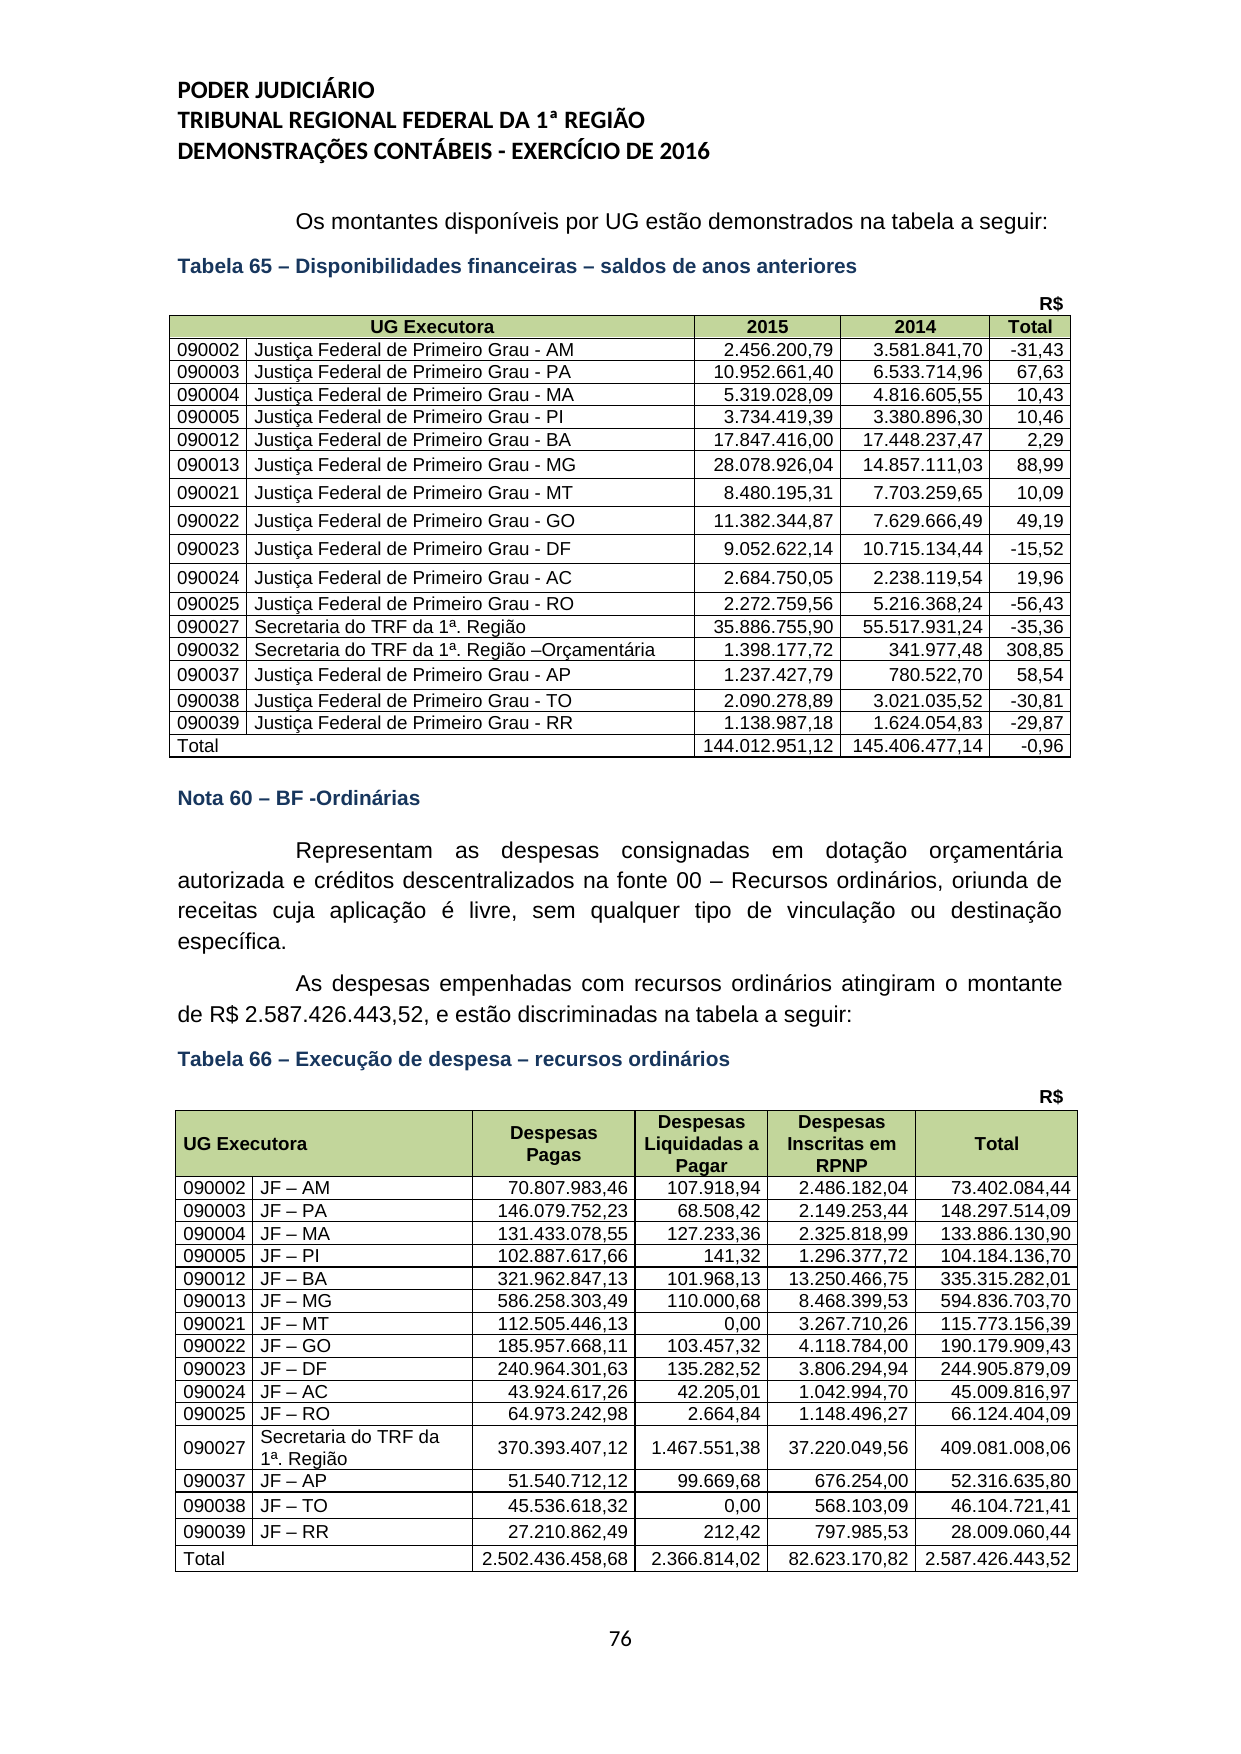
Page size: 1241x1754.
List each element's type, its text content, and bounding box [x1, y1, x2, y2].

table_cell 11.382.344,87 [695, 507, 840, 534]
table_cell JF – AC [253, 1381, 472, 1402]
table_cell 49,19 [990, 507, 1070, 534]
table_cell Total [176, 1546, 472, 1571]
table_cell 090003 [176, 1200, 252, 1221]
table_cell Justiça Federal de Primeiro Grau - BA [247, 429, 694, 450]
table_header Despesas Liquidadas a Pagar [636, 1111, 767, 1176]
table_cell 27.210.862,49 [473, 1519, 634, 1544]
table_cell 2.502.436.458,68 [473, 1546, 634, 1571]
table_cell 2.456.200,79 [695, 339, 840, 360]
table_cell 2.664,84 [636, 1403, 767, 1425]
table_cell 101.968,13 [636, 1268, 767, 1289]
table_cell JF – TO [253, 1493, 472, 1518]
table_cell 8.480.195,31 [695, 479, 840, 506]
table_cell Justiça Federal de Primeiro Grau - RO [247, 593, 694, 615]
table_cell 3.380.896,30 [841, 406, 989, 428]
table_cell 52.316.635,80 [916, 1470, 1077, 1491]
table_cell 104.184.136,70 [916, 1245, 1077, 1266]
table_cell 10,46 [990, 406, 1070, 428]
table_cell 090012 [170, 429, 246, 450]
table_cell 370.393.407,12 [473, 1426, 634, 1469]
table_cell 58,54 [990, 661, 1070, 688]
table_cell 9.052.622,14 [695, 535, 840, 563]
table_cell 1.624.054,83 [841, 712, 989, 734]
table_cell 19,96 [990, 564, 1070, 592]
table_cell 090027 [176, 1426, 252, 1469]
table_cell 68.508,42 [636, 1200, 767, 1221]
table_cell Secretaria do TRF da 1ª. Região [247, 616, 694, 637]
table_cell 7.629.666,49 [841, 507, 989, 534]
table_cell 135.282,52 [636, 1358, 767, 1379]
table_cell 17.448.237,47 [841, 429, 989, 450]
table_cell 2.587.426.443,52 [916, 1546, 1077, 1571]
table_cell 10.952.661,40 [695, 361, 840, 383]
table_cell 090037 [176, 1470, 252, 1491]
table_cell 090024 [170, 564, 246, 592]
table_cell JF – RO [253, 1403, 472, 1425]
table_cell 321.962.847,13 [473, 1268, 634, 1289]
table_cell 66.124.404,09 [916, 1403, 1077, 1425]
table_cell 3.021.035,52 [841, 690, 989, 711]
table_cell 42.205,01 [636, 1381, 767, 1402]
table_cell Justiça Federal de Primeiro Grau - DF [247, 535, 694, 563]
table_cell 2.272.759,56 [695, 593, 840, 615]
table_cell 64.973.242,98 [473, 1403, 634, 1425]
table_cell 6.533.714,96 [841, 361, 989, 383]
table_cell -15,52 [990, 535, 1070, 563]
table_cell 5.319.028,09 [695, 384, 840, 405]
table_cell 45.536.618,32 [473, 1493, 634, 1518]
table_cell 148.297.514,09 [916, 1200, 1077, 1221]
table_cell 2.149.253,44 [768, 1200, 915, 1221]
table_cell 37.220.049,56 [768, 1426, 915, 1469]
table_cell JF – MA [253, 1222, 472, 1244]
table_cell 88,99 [990, 451, 1070, 478]
table_cell 090021 [176, 1313, 252, 1334]
table_cell 780.522,70 [841, 661, 989, 688]
table_cell JF – GO [253, 1335, 472, 1357]
table_cell Total [170, 735, 694, 756]
table_cell 2.366.814,02 [636, 1546, 767, 1571]
list As despesas empenhadas com recursos ordinários atingiram o montante de R$ 2.587.426.443,52, e estão discriminadas na tabela a seguir: [177, 970, 1063, 1027]
table_cell 1.138.987,18 [695, 712, 840, 734]
table_cell 70.807.983,46 [473, 1177, 634, 1199]
table_cell 107.918,94 [636, 1177, 767, 1199]
table_cell 141,32 [636, 1245, 767, 1266]
table_cell Justiça Federal de Primeiro Grau - MG [247, 451, 694, 478]
table_cell 146.079.752,23 [473, 1200, 634, 1221]
table_cell 586.258.303,49 [473, 1290, 634, 1312]
table_cell JF – DF [253, 1358, 472, 1379]
table_cell Justiça Federal de Primeiro Grau - MA [247, 384, 694, 405]
table_cell 1.296.377,72 [768, 1245, 915, 1266]
table_cell 3.734.419,39 [695, 406, 840, 428]
table_cell 090022 [170, 507, 246, 534]
table_cell 144.012.951,12 [695, 735, 840, 756]
table_cell 28.009.060,44 [916, 1519, 1077, 1544]
table_cell JF – BA [253, 1268, 472, 1289]
table_cell 3.806.294,94 [768, 1358, 915, 1379]
table_cell 212,42 [636, 1519, 767, 1544]
table_cell 090025 [176, 1403, 252, 1425]
table_cell 090023 [176, 1358, 252, 1379]
table_cell 090038 [170, 690, 246, 711]
table_cell 2,29 [990, 429, 1070, 450]
table_cell 99.669,68 [636, 1470, 767, 1491]
table_cell 090002 [176, 1177, 252, 1199]
text R$ [177, 1086, 1063, 1107]
table_cell Justiça Federal de Primeiro Grau - PI [247, 406, 694, 428]
table_cell 568.103,09 [768, 1493, 915, 1518]
list Representam as despesas consignadas em dotação orçamentária autorizada e créditos descentralizados na fonte 00 – Recursos ordinários, oriunda de receitas cuja aplicação é livre, sem qualquer tipo de vinculação ou destinação específica. [177, 837, 1063, 954]
table_cell 82.623.170,82 [768, 1546, 915, 1571]
table_cell 3.581.841,70 [841, 339, 989, 360]
table_header UG Executora [176, 1111, 472, 1176]
table_cell 110.000,68 [636, 1290, 767, 1312]
table_cell 112.505.446,13 [473, 1313, 634, 1334]
text Tabela 65 – Disponibilidades financeiras – saldos de anos anteriores [177, 252, 1071, 280]
table_cell 51.540.712,12 [473, 1470, 634, 1491]
table_cell 2.238.119,54 [841, 564, 989, 592]
table_cell 5.216.368,24 [841, 593, 989, 615]
table_cell 115.773.156,39 [916, 1313, 1077, 1334]
table_cell Justiça Federal de Primeiro Grau - GO [247, 507, 694, 534]
table_cell 240.964.301,63 [473, 1358, 634, 1379]
table_cell 090039 [170, 712, 246, 734]
table_cell 1.467.551,38 [636, 1426, 767, 1469]
table_header Total [990, 316, 1070, 337]
table_cell 090012 [176, 1268, 252, 1289]
table_cell JF – PI [253, 1245, 472, 1266]
table_header Despesas Pagas [473, 1111, 634, 1176]
table_cell 3.267.710,26 [768, 1313, 915, 1334]
table_cell -0,96 [990, 735, 1070, 756]
table_cell JF – MG [253, 1290, 472, 1312]
table_cell 145.406.477,14 [841, 735, 989, 756]
table_cell -29,87 [990, 712, 1070, 734]
table_cell Justiça Federal de Primeiro Grau - MT [247, 479, 694, 506]
table_cell 4.816.605,55 [841, 384, 989, 405]
table_cell 308,85 [990, 638, 1070, 660]
table_cell 244.905.879,09 [916, 1358, 1077, 1379]
table_cell 10,09 [990, 479, 1070, 506]
table_cell 090025 [170, 593, 246, 615]
table_cell 45.009.816,97 [916, 1381, 1077, 1402]
table_header 2015 [695, 316, 840, 337]
table_header UG Executora [170, 316, 694, 337]
table_cell 127.233,36 [636, 1222, 767, 1244]
table_cell Secretaria do TRF da 1ª. Região –Orçamentária [247, 638, 694, 660]
table_cell 2.325.818,99 [768, 1222, 915, 1244]
list Os montantes disponíveis por UG estão demonstrados na tabela a seguir: [177, 208, 1063, 235]
table_cell -30,81 [990, 690, 1070, 711]
table_cell 73.402.084,44 [916, 1177, 1077, 1199]
table_cell 43.924.617,26 [473, 1381, 634, 1402]
table_cell 335.315.282,01 [916, 1268, 1077, 1289]
table_cell 10,43 [990, 384, 1070, 405]
table_cell JF – AM [253, 1177, 472, 1199]
table_cell 102.887.617,66 [473, 1245, 634, 1266]
table_cell Justiça Federal de Primeiro Grau - AP [247, 661, 694, 688]
table_cell 090003 [170, 361, 246, 383]
table_cell 131.433.078,55 [473, 1222, 634, 1244]
table_cell 090027 [170, 616, 246, 637]
table_cell 2.486.182,04 [768, 1177, 915, 1199]
table_cell Secretaria do TRF da 1ª. Região [253, 1426, 472, 1469]
table_cell 0,00 [636, 1493, 767, 1518]
table_header Despesas Inscritas em RPNP [768, 1111, 915, 1176]
table_cell Justiça Federal de Primeiro Grau - PA [247, 361, 694, 383]
table_cell 35.886.755,90 [695, 616, 840, 637]
table_cell 090005 [170, 406, 246, 428]
table_cell Justiça Federal de Primeiro Grau - RR [247, 712, 694, 734]
table_cell Justiça Federal de Primeiro Grau - AC [247, 564, 694, 592]
table_cell 090038 [176, 1493, 252, 1518]
table_cell 594.836.703,70 [916, 1290, 1077, 1312]
table_cell 4.118.784,00 [768, 1335, 915, 1357]
table_cell 090013 [170, 451, 246, 478]
table_cell JF – AP [253, 1470, 472, 1491]
table_cell 103.457,32 [636, 1335, 767, 1357]
table_cell -56,43 [990, 593, 1070, 615]
subtitle Nota 60 – BF -Ordinárias [177, 784, 1071, 812]
table_cell 2.684.750,05 [695, 564, 840, 592]
table_cell -31,43 [990, 339, 1070, 360]
table_cell Justiça Federal de Primeiro Grau - TO [247, 690, 694, 711]
table_cell 090002 [170, 339, 246, 360]
table_cell 0,00 [636, 1313, 767, 1334]
table_cell 090023 [170, 535, 246, 563]
table_cell 8.468.399,53 [768, 1290, 915, 1312]
table_cell 090039 [176, 1519, 252, 1544]
table_cell 090004 [170, 384, 246, 405]
table_cell JF – MT [253, 1313, 472, 1334]
table_cell 17.847.416,00 [695, 429, 840, 450]
table_cell 090022 [176, 1335, 252, 1357]
text Tabela 66 – Execução de despesa – recursos ordinários [177, 1044, 1071, 1072]
table_cell 090024 [176, 1381, 252, 1402]
table_cell 133.886.130,90 [916, 1222, 1077, 1244]
table_cell 7.703.259,65 [841, 479, 989, 506]
table_cell 1.148.496,27 [768, 1403, 915, 1425]
table_cell 090004 [176, 1222, 252, 1244]
table_cell 1.042.994,70 [768, 1381, 915, 1402]
table_cell 185.957.668,11 [473, 1335, 634, 1357]
table_cell 10.715.134,44 [841, 535, 989, 563]
table_cell 409.081.008,06 [916, 1426, 1077, 1469]
table_cell -35,36 [990, 616, 1070, 637]
table_cell 2.090.278,89 [695, 690, 840, 711]
text R$ [177, 293, 1063, 315]
table_header 2014 [841, 316, 989, 337]
table_cell Justiça Federal de Primeiro Grau - AM [247, 339, 694, 360]
table_cell 676.254,00 [768, 1470, 915, 1491]
table_cell 090021 [170, 479, 246, 506]
table_cell JF – PA [253, 1200, 472, 1221]
table_cell 090037 [170, 661, 246, 688]
table_cell 28.078.926,04 [695, 451, 840, 478]
table_cell 13.250.466,75 [768, 1268, 915, 1289]
table_cell 341.977,48 [841, 638, 989, 660]
table_cell 55.517.931,24 [841, 616, 989, 637]
table_cell 090005 [176, 1245, 252, 1266]
table_cell 14.857.111,03 [841, 451, 989, 478]
table_cell 1.237.427,79 [695, 661, 840, 688]
table_cell 090013 [176, 1290, 252, 1312]
table_cell 190.179.909,43 [916, 1335, 1077, 1357]
table_header Total [916, 1111, 1077, 1176]
table_cell 67,63 [990, 361, 1070, 383]
table_cell 797.985,53 [768, 1519, 915, 1544]
table_cell 46.104.721,41 [916, 1493, 1077, 1518]
table_cell JF – RR [253, 1519, 472, 1544]
table_cell 1.398.177,72 [695, 638, 840, 660]
table_cell 090032 [170, 638, 246, 660]
